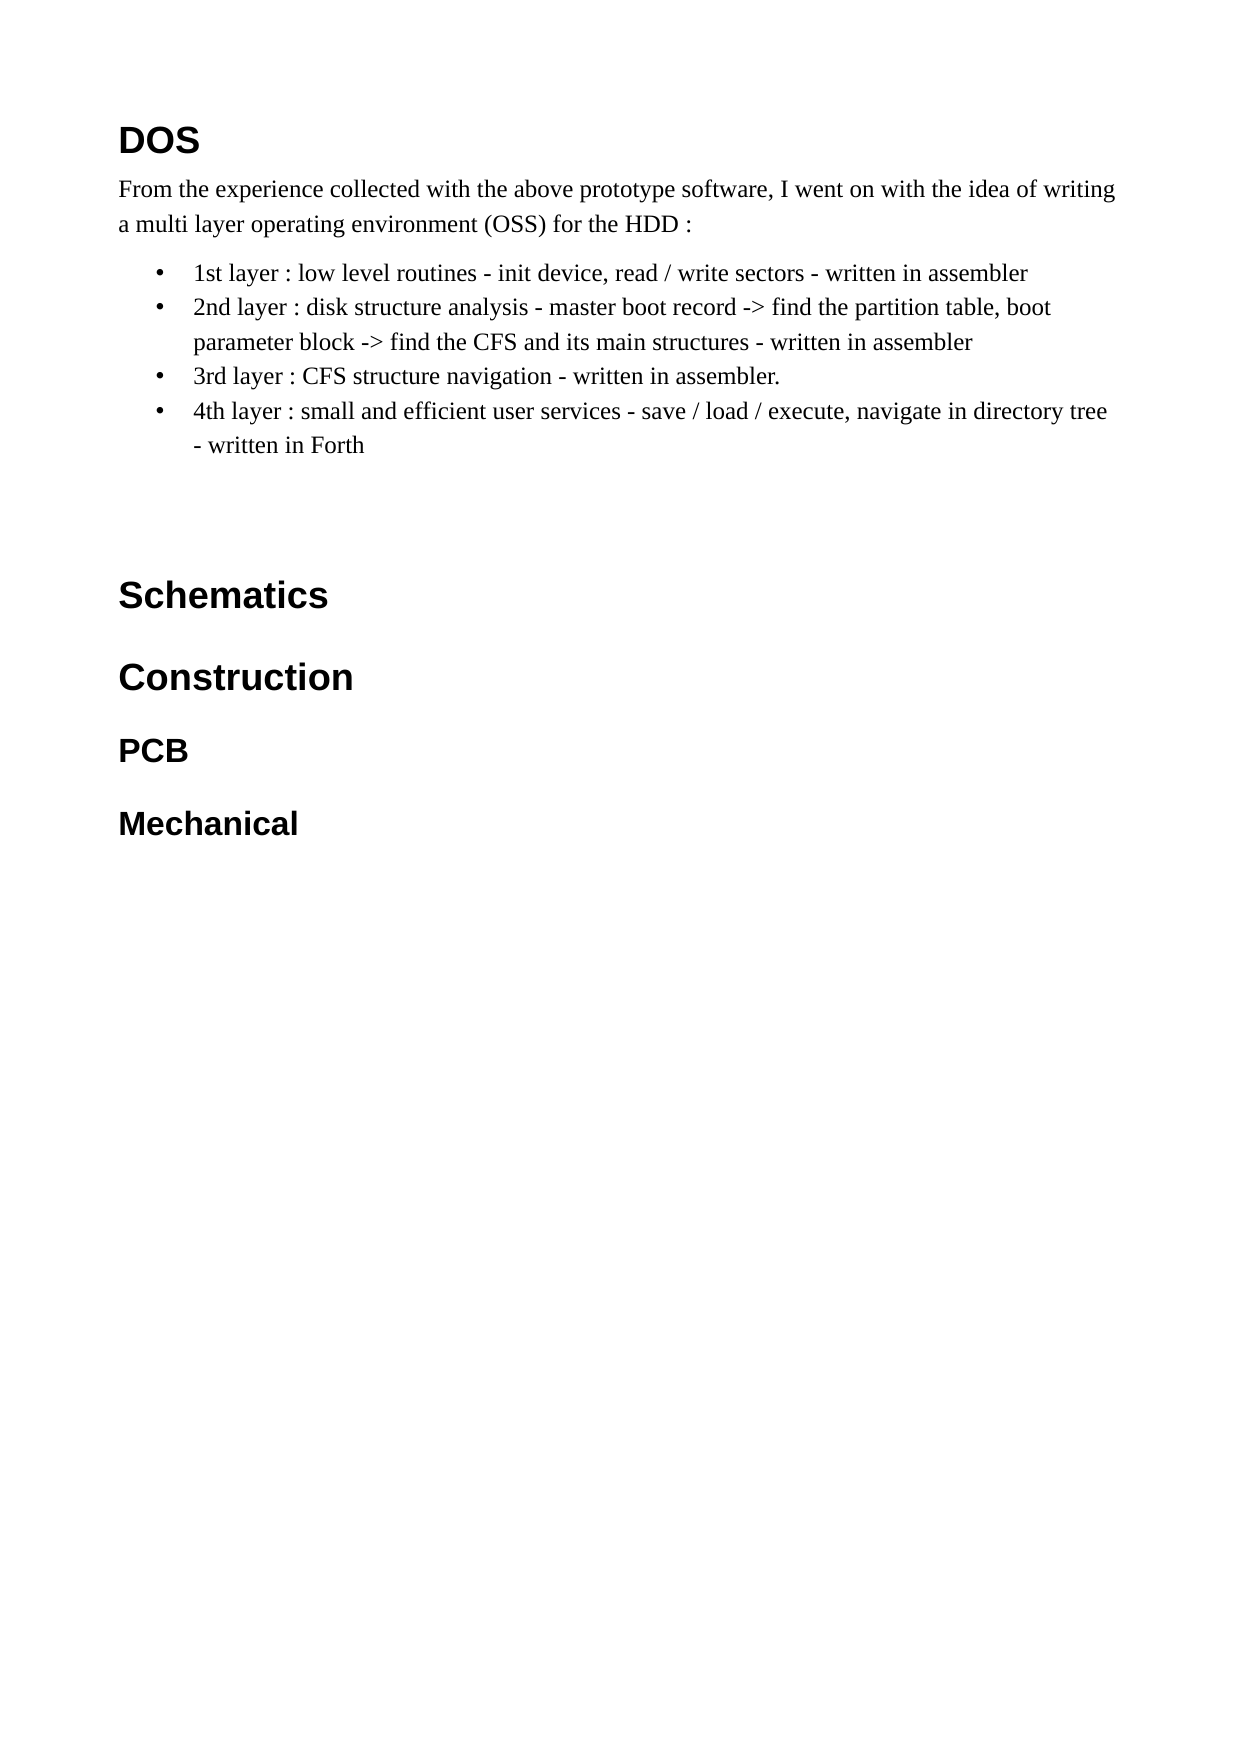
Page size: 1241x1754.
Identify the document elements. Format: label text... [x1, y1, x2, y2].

subtitle Mechanical [118, 803, 1122, 842]
subtitle DOS [118, 118, 1122, 162]
list 3rd layer : CFS structure navigation - written in assembler. [156, 361, 1122, 390]
list 4th layer : small and efficient user services - save / load / execute, navigate in directory tree - written in Forth [156, 396, 1122, 459]
list 1st layer : low level routines - init device, read / write sectors - written in assembler [156, 258, 1122, 287]
list 2nd layer : disk structure analysis - master boot record -> find the partition table, boot parameter block -> find the CFS and its main structures - written in assembler [156, 292, 1122, 356]
subtitle Schematics [118, 573, 1122, 617]
subtitle Construction [118, 654, 1122, 698]
text From the experience collected with the above prototype software, I went on with the idea of writing a multi layer operating environment (OSS) for the HDD : [118, 174, 1122, 237]
subtitle PCB [118, 731, 1122, 770]
